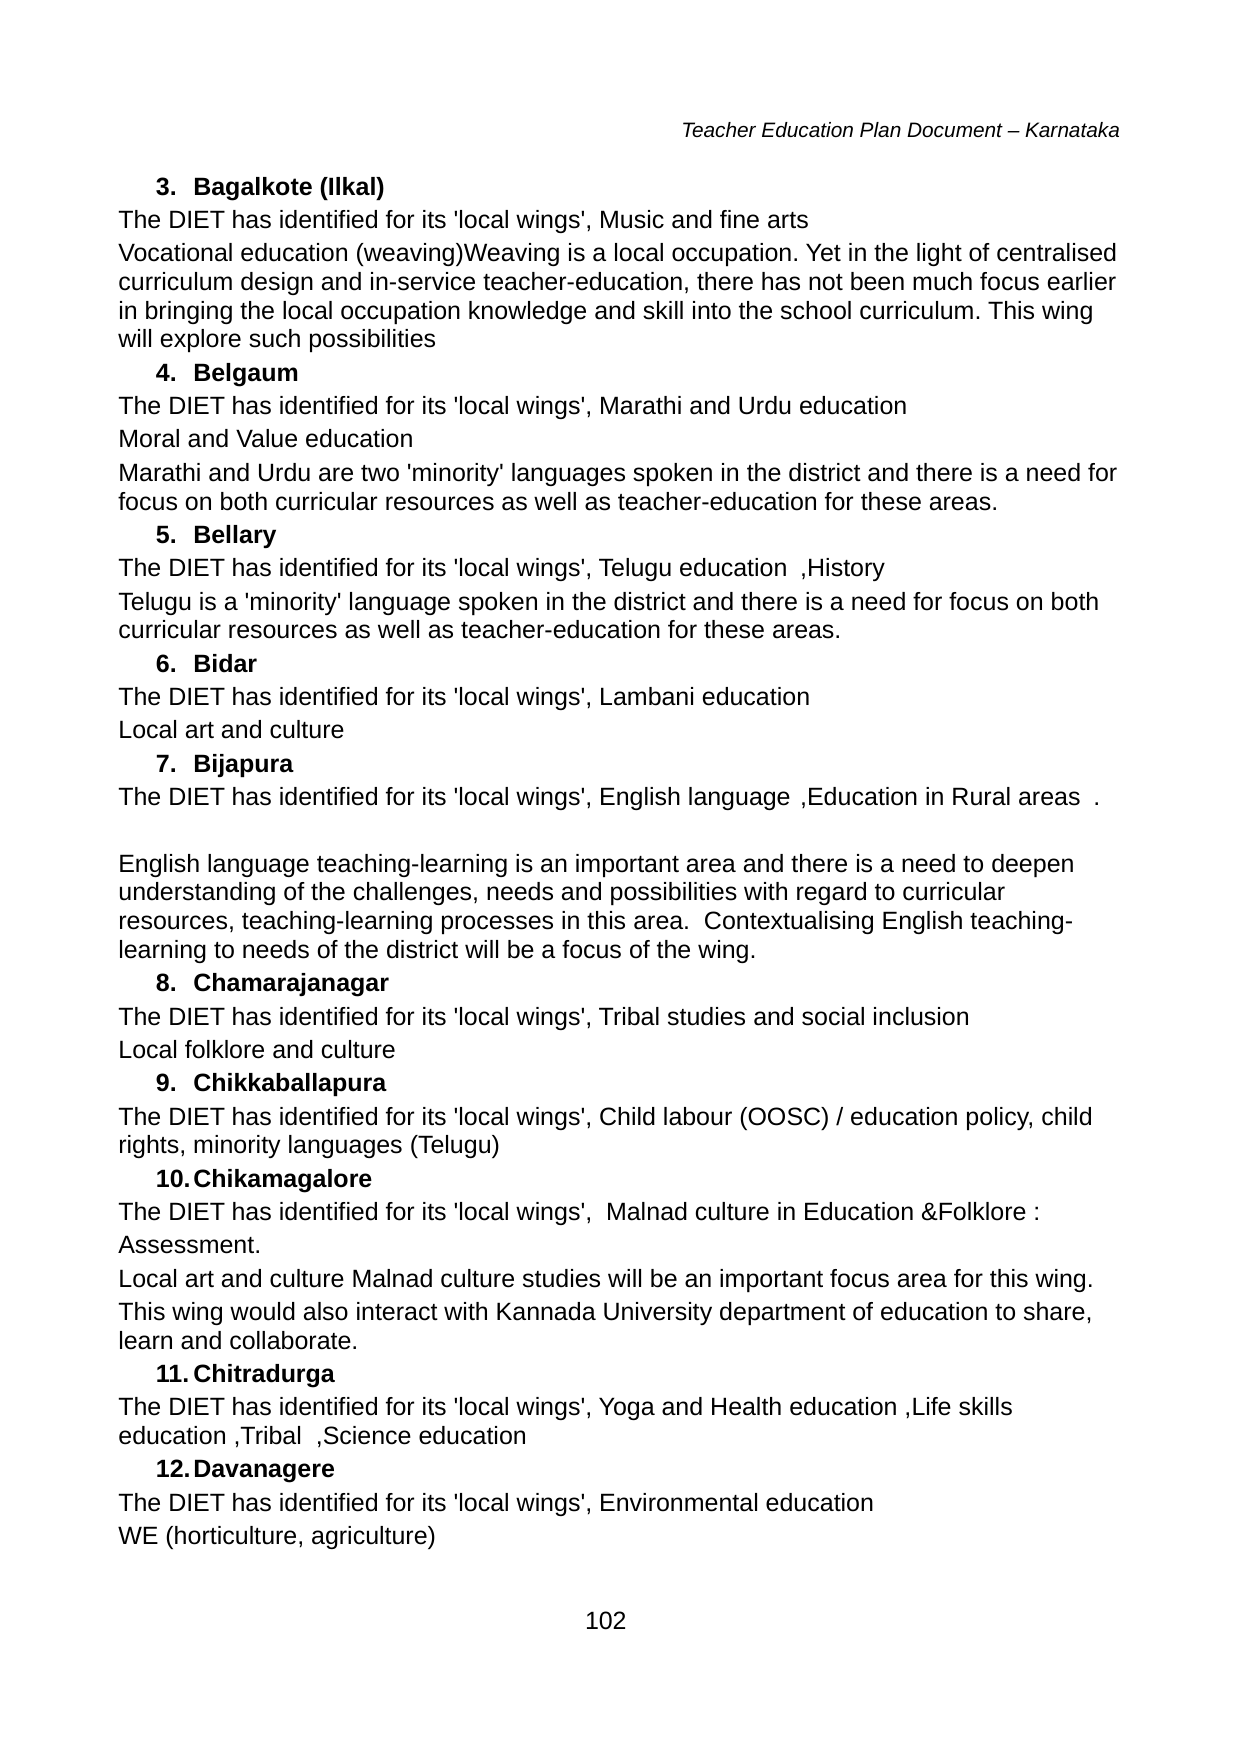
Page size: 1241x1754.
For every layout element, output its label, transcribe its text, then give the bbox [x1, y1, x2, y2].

text Marathi and Urdu are two 'minority' languages spoken in the district and there is a need for focus on both curricular resources as well as teacher-education for these areas. [118, 458, 1122, 515]
text The DIET has identified for its 'local wings', English language ,Education in Rural areas . [118, 782, 1122, 811]
list Bidar [156, 649, 1122, 677]
list Chamarajanagar [156, 968, 1122, 997]
list Belgaum [156, 358, 1122, 387]
text Moral and Value education [118, 424, 1122, 453]
text The DIET has identified for its 'local wings', Lambani education [118, 682, 1122, 711]
text The DIET has identified for its 'local wings', Yoga and Health education ,Life skills education ,Tribal ,Science education [118, 1392, 1122, 1450]
list Chikkaballapura [156, 1068, 1122, 1097]
text Local art and culture [118, 715, 1122, 744]
text WE (horticulture, agriculture) [118, 1521, 1122, 1550]
text The DIET has identified for its 'local wings', Marathi and Urdu education [118, 391, 1122, 420]
text The DIET has identified for its 'local wings', Environmental education [118, 1488, 1122, 1517]
text The DIET has identified for its 'local wings', Child labour (OOSC) / education policy, child rights, minority languages (Telugu) [118, 1102, 1122, 1159]
text The DIET has identified for its 'local wings', Tribal studies and social inclusion [118, 1002, 1122, 1030]
list Chitradurga [156, 1359, 1122, 1388]
text The DIET has identified for its 'local wings', Malnad culture in Education &Folklore : [118, 1197, 1122, 1226]
text Assessment. [118, 1230, 1122, 1259]
list Bagalkote (Ilkal) [156, 172, 1122, 200]
text Vocational education (weaving)Weaving is a local occupation. Yet in the light of centralised curriculum design and in-service teacher-education, there has not been much focus earlier in bringing the local occupation knowledge and skill into the school curriculum. This wing will explore such possibilities [118, 238, 1122, 353]
text English language teaching-learning is an important area and there is a need to deepen understanding of the challenges, needs and possibilities with regard to curricular resources, teaching-learning processes in this area. Contextualising English teaching-learning to needs of the district will be a focus of the wing. [118, 849, 1122, 964]
list Bijapura [156, 749, 1122, 777]
text Local art and culture Malnad culture studies will be an important focus area for this wing. [118, 1264, 1122, 1292]
list Davanagere [156, 1454, 1122, 1483]
list Bellary [156, 520, 1122, 549]
list Chikamagalore [156, 1164, 1122, 1192]
text Local folklore and culture [118, 1035, 1122, 1064]
text The DIET has identified for its 'local wings', Music and fine arts [118, 205, 1122, 234]
text Telugu is a 'minority' language spoken in the district and there is a need for focus on both curricular resources as well as teacher-education for these areas. [118, 587, 1122, 644]
text The DIET has identified for its 'local wings', Telugu education ,History [118, 553, 1122, 582]
text This wing would also interact with Kannada University department of education to share, learn and collaborate. [118, 1297, 1122, 1354]
